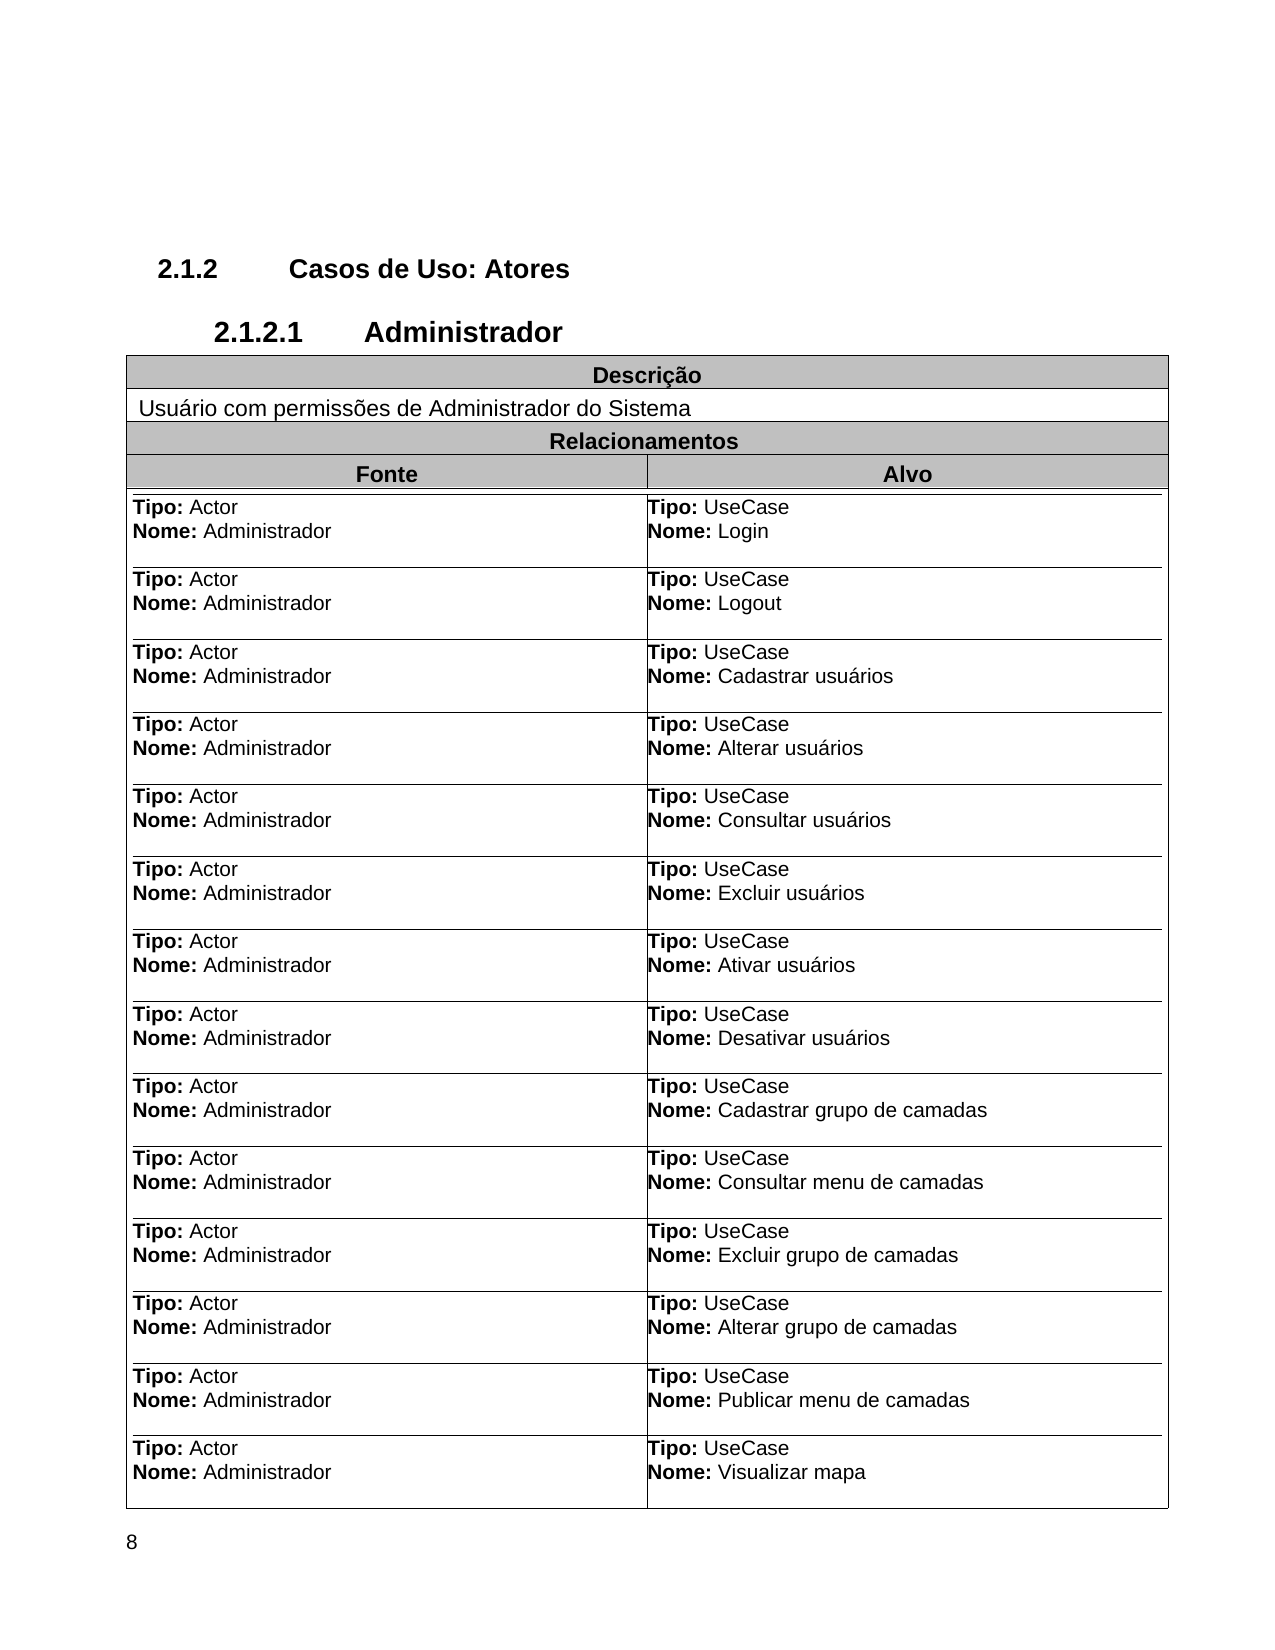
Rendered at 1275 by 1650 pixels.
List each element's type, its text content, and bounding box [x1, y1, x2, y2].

table_cell Tipo: UseCase Nome: Consultar usuários [648, 785, 1162, 856]
table_cell Tipo: Actor Nome: Administrador [133, 857, 647, 928]
table_cell Relacionamentos [127, 422, 1168, 454]
table_cell Tipo: Actor Nome: Administrador [133, 1147, 647, 1218]
table_cell Tipo: Actor Nome: Administrador [133, 1292, 647, 1363]
table_cell Tipo: Actor Nome: Administrador [133, 1074, 647, 1146]
table_cell Tipo: UseCase Nome: Cadastrar grupo de camadas [648, 1074, 1162, 1146]
table_cell Alvo [648, 455, 1168, 487]
table_cell Tipo: UseCase Nome: Desativar usuários [648, 1002, 1162, 1073]
table_cell Tipo: UseCase Nome: Ativar usuários [648, 930, 1162, 1001]
table_cell Tipo: Actor Nome: Administrador [133, 1436, 647, 1508]
table_cell Usuário com permissões de Administrador do Sistema [127, 389, 1168, 421]
table_cell Tipo: UseCase Nome: Excluir grupo de camadas [648, 1219, 1162, 1291]
table_cell Tipo: Actor Nome: Administrador [133, 1002, 647, 1073]
table_header Descrição [127, 356, 1168, 388]
table_cell Tipo: UseCase Nome: Alterar usuários [648, 713, 1162, 784]
table_cell Tipo: Actor Nome: Administrador [133, 1364, 647, 1435]
table_cell Fonte [127, 455, 647, 487]
table_cell Tipo: UseCase Nome: Cadastrar usuários [648, 640, 1162, 711]
table_cell Tipo: UseCase Nome: Consultar menu de camadas [648, 1147, 1162, 1218]
table_cell Tipo: UseCase Nome: Excluir usuários [648, 857, 1162, 928]
table_cell Tipo: UseCase Nome: Visualizar mapa [648, 1436, 1162, 1508]
list Administrador [214, 315, 1155, 349]
table_cell Tipo: Actor Nome: Administrador [133, 640, 647, 711]
table_cell Tipo: UseCase Nome: Alterar grupo de camadas [648, 1292, 1162, 1363]
table_cell Tipo: Actor Nome: Administrador [133, 785, 647, 856]
table_cell Tipo: Actor Nome: Administrador [133, 568, 647, 639]
table_cell Tipo: Actor Nome: Administrador [133, 930, 647, 1001]
table_cell Tipo: Actor Nome: Administrador [133, 1219, 647, 1291]
table_cell [127, 489, 1168, 1508]
table_header Tipo: UseCase Nome: Login [648, 495, 1162, 567]
table_cell Tipo: UseCase Nome: Logout [648, 568, 1162, 639]
list Casos de Uso: Atores [157, 253, 1155, 284]
table_header Tipo: Actor Nome: Administrador [133, 495, 647, 567]
table_cell Tipo: Actor Nome: Administrador [133, 713, 647, 784]
table_cell Tipo: UseCase Nome: Publicar menu de camadas [648, 1364, 1162, 1435]
